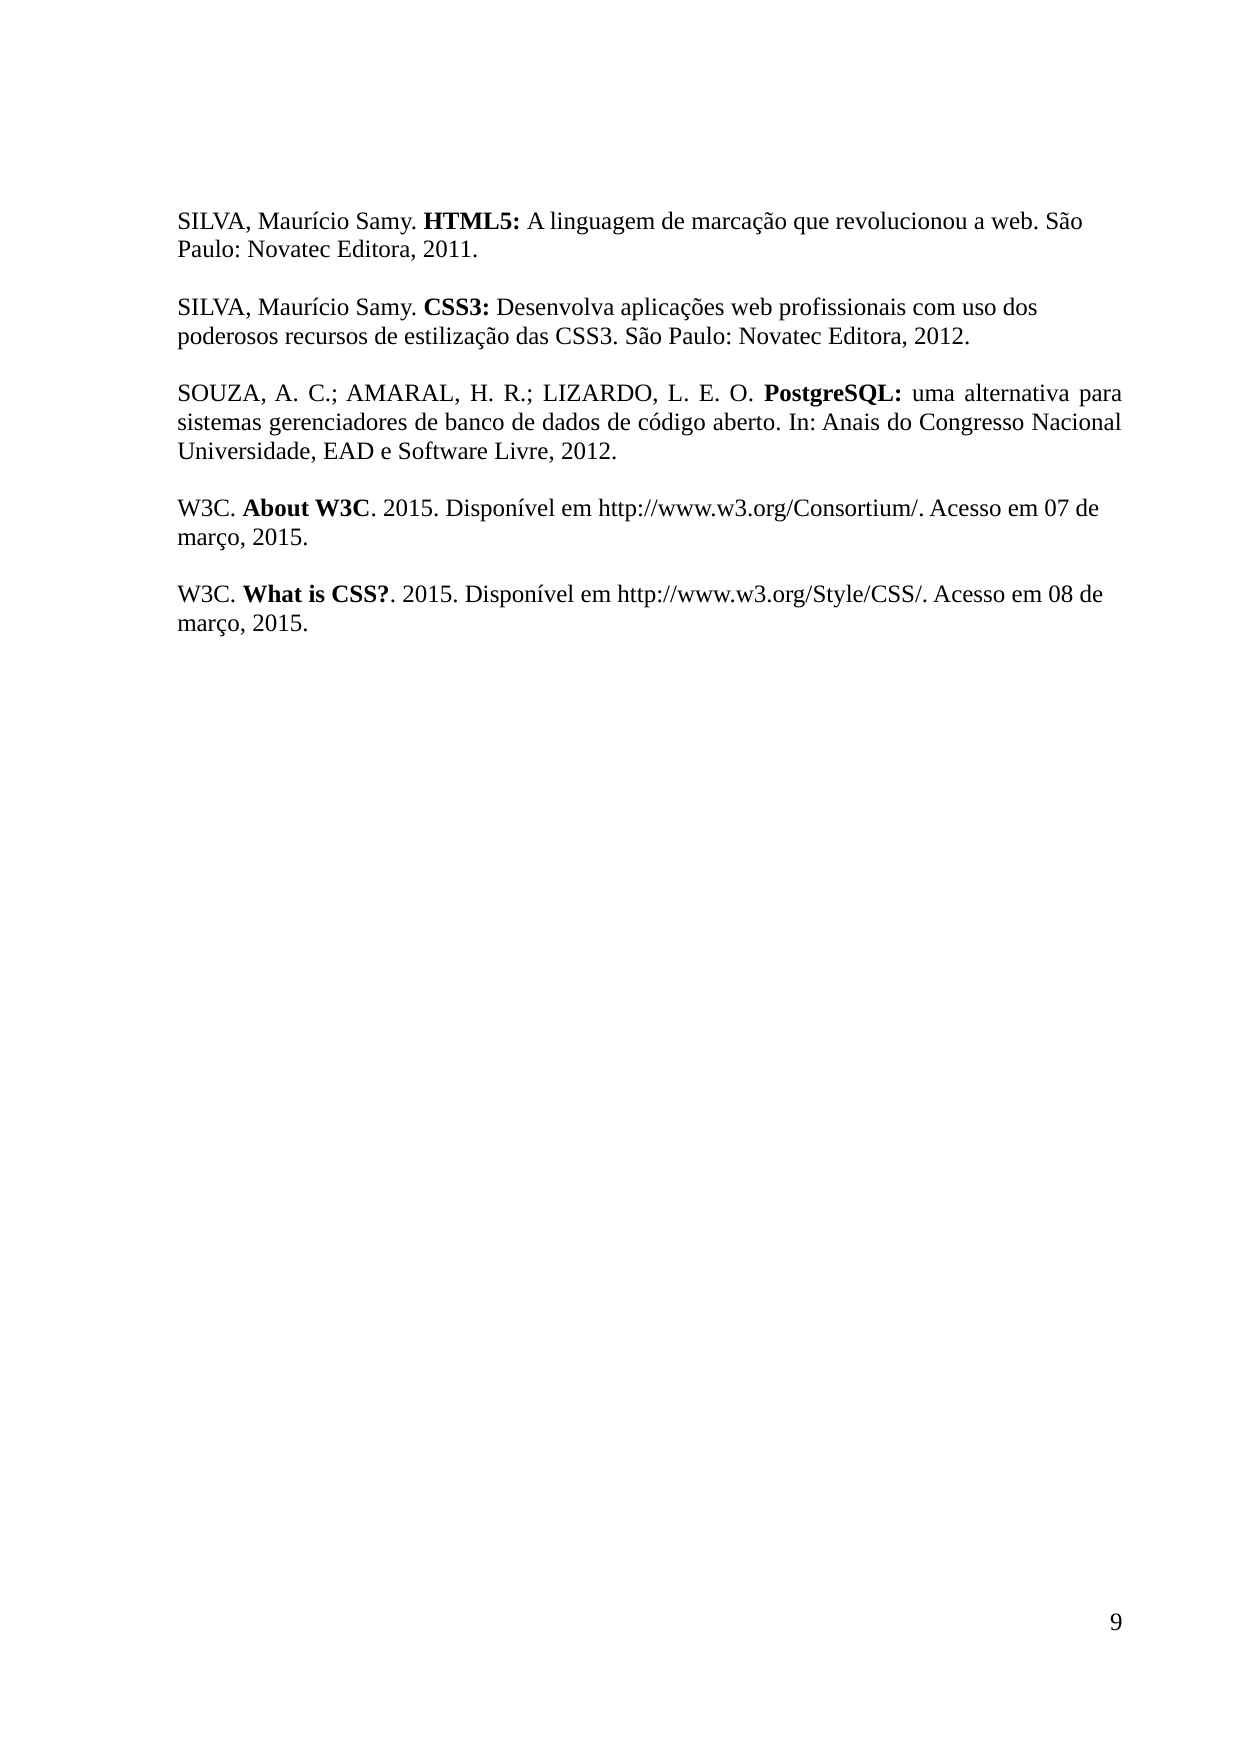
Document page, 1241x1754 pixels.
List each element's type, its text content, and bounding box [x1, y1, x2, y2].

text SILVA, Maurício Samy. CSS3: Desenvolva aplicações web profissionais com uso dos poderosos recursos de estilização das CSS3. São Paulo: Novatec Editora, 2012. [177, 292, 1122, 349]
text W3C. What is CSS?. 2015. Disponível em http://www.w3.org/Style/CSS/. Acesso em 08 de março, 2015. [177, 579, 1122, 637]
text W3C. About W3C. 2015. Disponível em http://www.w3.org/Consortium/. Acesso em 07 de março, 2015. [177, 493, 1122, 551]
text SILVA, Maurício Samy. HTML5: A linguagem de marcação que revolucionou a web. São Paulo: Novatec Editora, 2011. [177, 206, 1122, 263]
text SOUZA, A. C.; AMARAL, H. R.; LIZARDO, L. E. O. PostgreSQL: uma alternativa para sistemas gerenciadores de banco de dados de código aberto. In: Anais do Congresso Nacional Universidade, EAD e Software Livre, 2012. [177, 378, 1122, 464]
